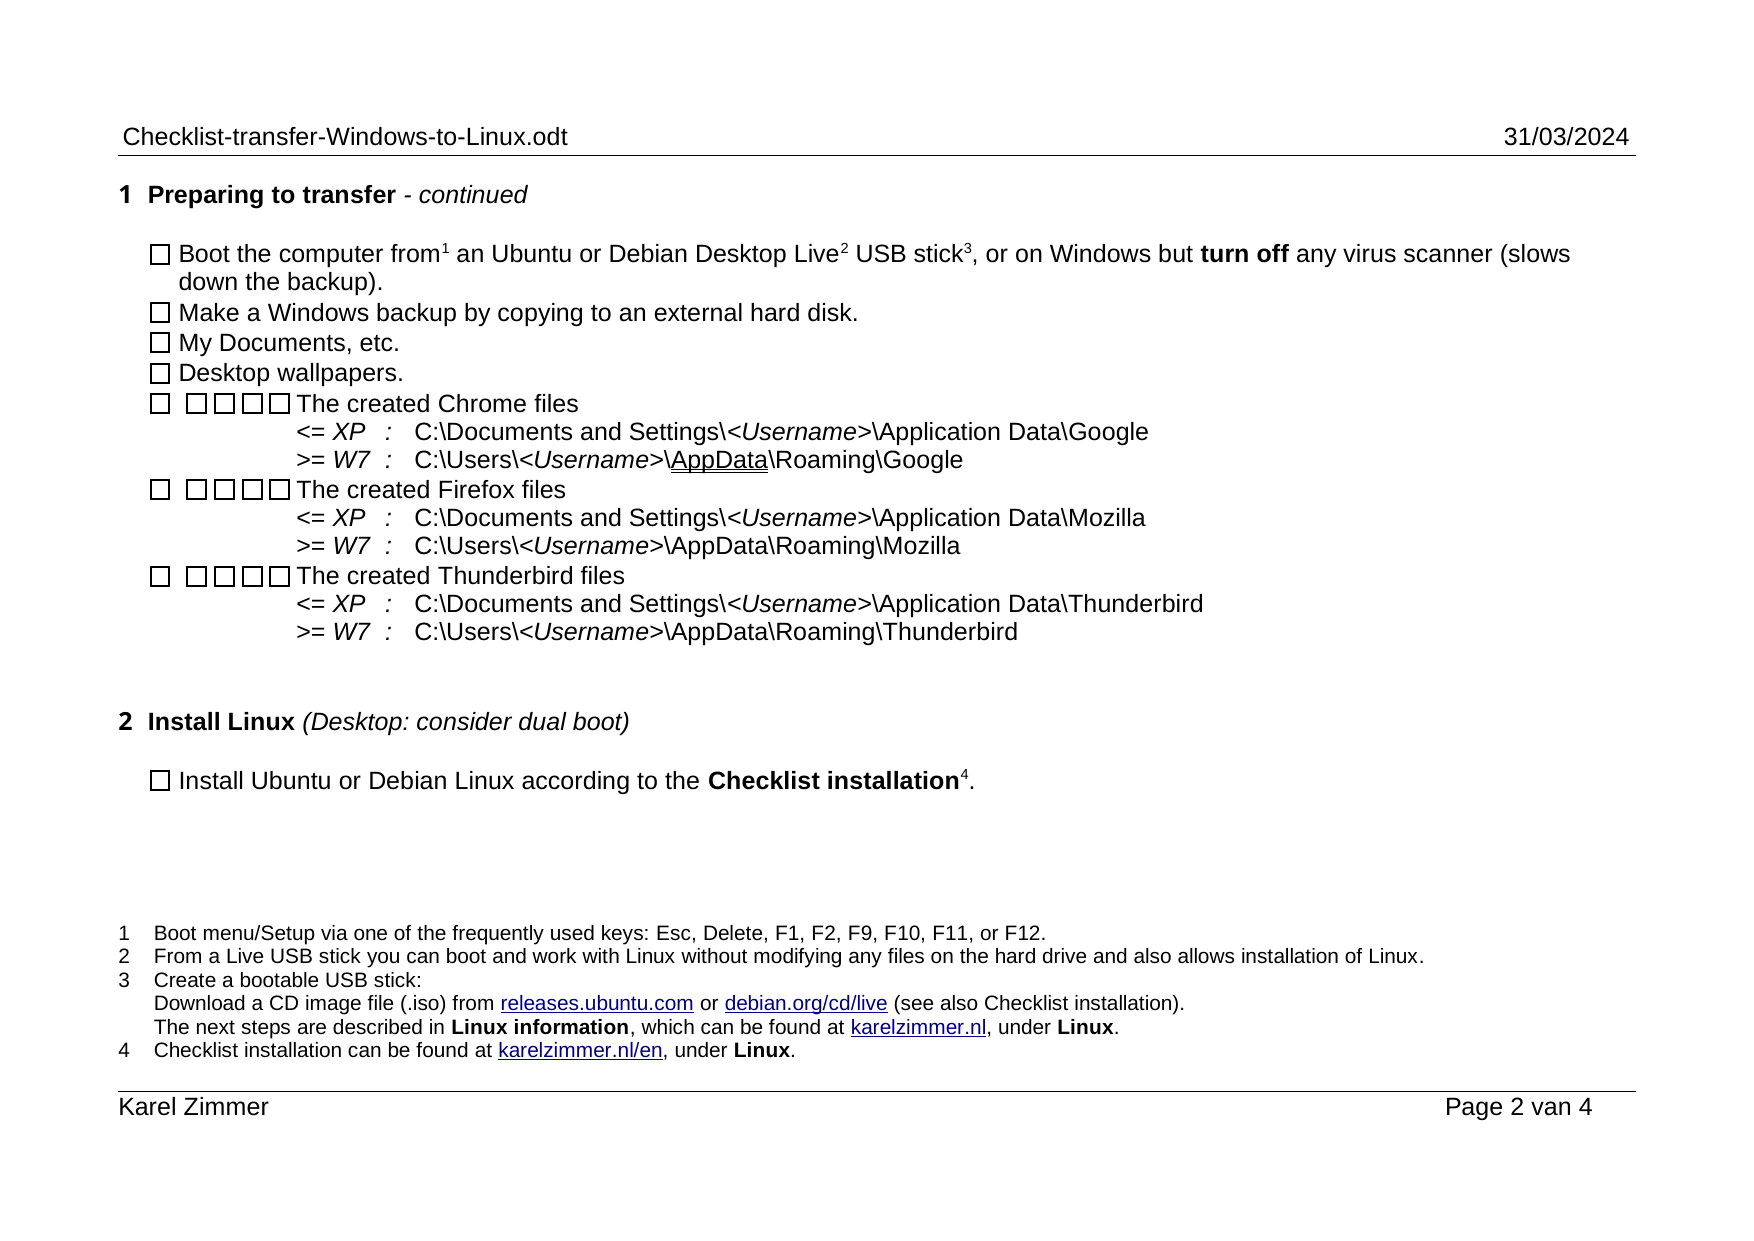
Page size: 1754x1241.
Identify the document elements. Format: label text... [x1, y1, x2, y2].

list Preparing to transfer - continued [118, 177, 1636, 211]
table_cell [141, 388, 177, 475]
table_cell [141, 328, 177, 358]
table_cell The created Firefox files <= XP : C:\Documents and Settings\<Username>\Application Data\Mozilla >= W7 : C:\Users\<Username>\AppData\Roaming\Mozilla [177, 475, 1617, 561]
table_cell [141, 358, 177, 388]
table_cell The created Chrome files <= XP : C:\Documents and Settings\<Username>\Application Data\Google >= W7 : C:\Users\<Username>\AppData\Roaming\Google [177, 388, 1617, 475]
table_cell The created Thunderbird files <= XP : C:\Documents and Settings\<Username>\Application Data\Thunderbird >= W7 : C:\Users\<Username>\AppData\Roaming\Thunderbird [177, 561, 1617, 647]
table_header [141, 239, 177, 297]
table_cell [141, 298, 177, 328]
table_cell Desktop wallpapers. [177, 358, 1617, 388]
table_header Boot the computer from an Ubuntu or Debian Desktop Live USB stick, or on Windows but turn off any virus scanner (slows down the backup). [177, 239, 1617, 297]
table_cell Make a Windows backup by copying to an external hard disk. [177, 298, 1617, 328]
list Install Linux (Desktop: consider dual boot) [118, 703, 1636, 737]
table_cell [141, 475, 177, 561]
table_cell [141, 561, 177, 647]
table_header Install Ubuntu or Debian Linux according to the Checklist installation. [177, 765, 1617, 796]
table_cell My Documents, etc. [177, 328, 1617, 358]
table_header [141, 765, 177, 796]
